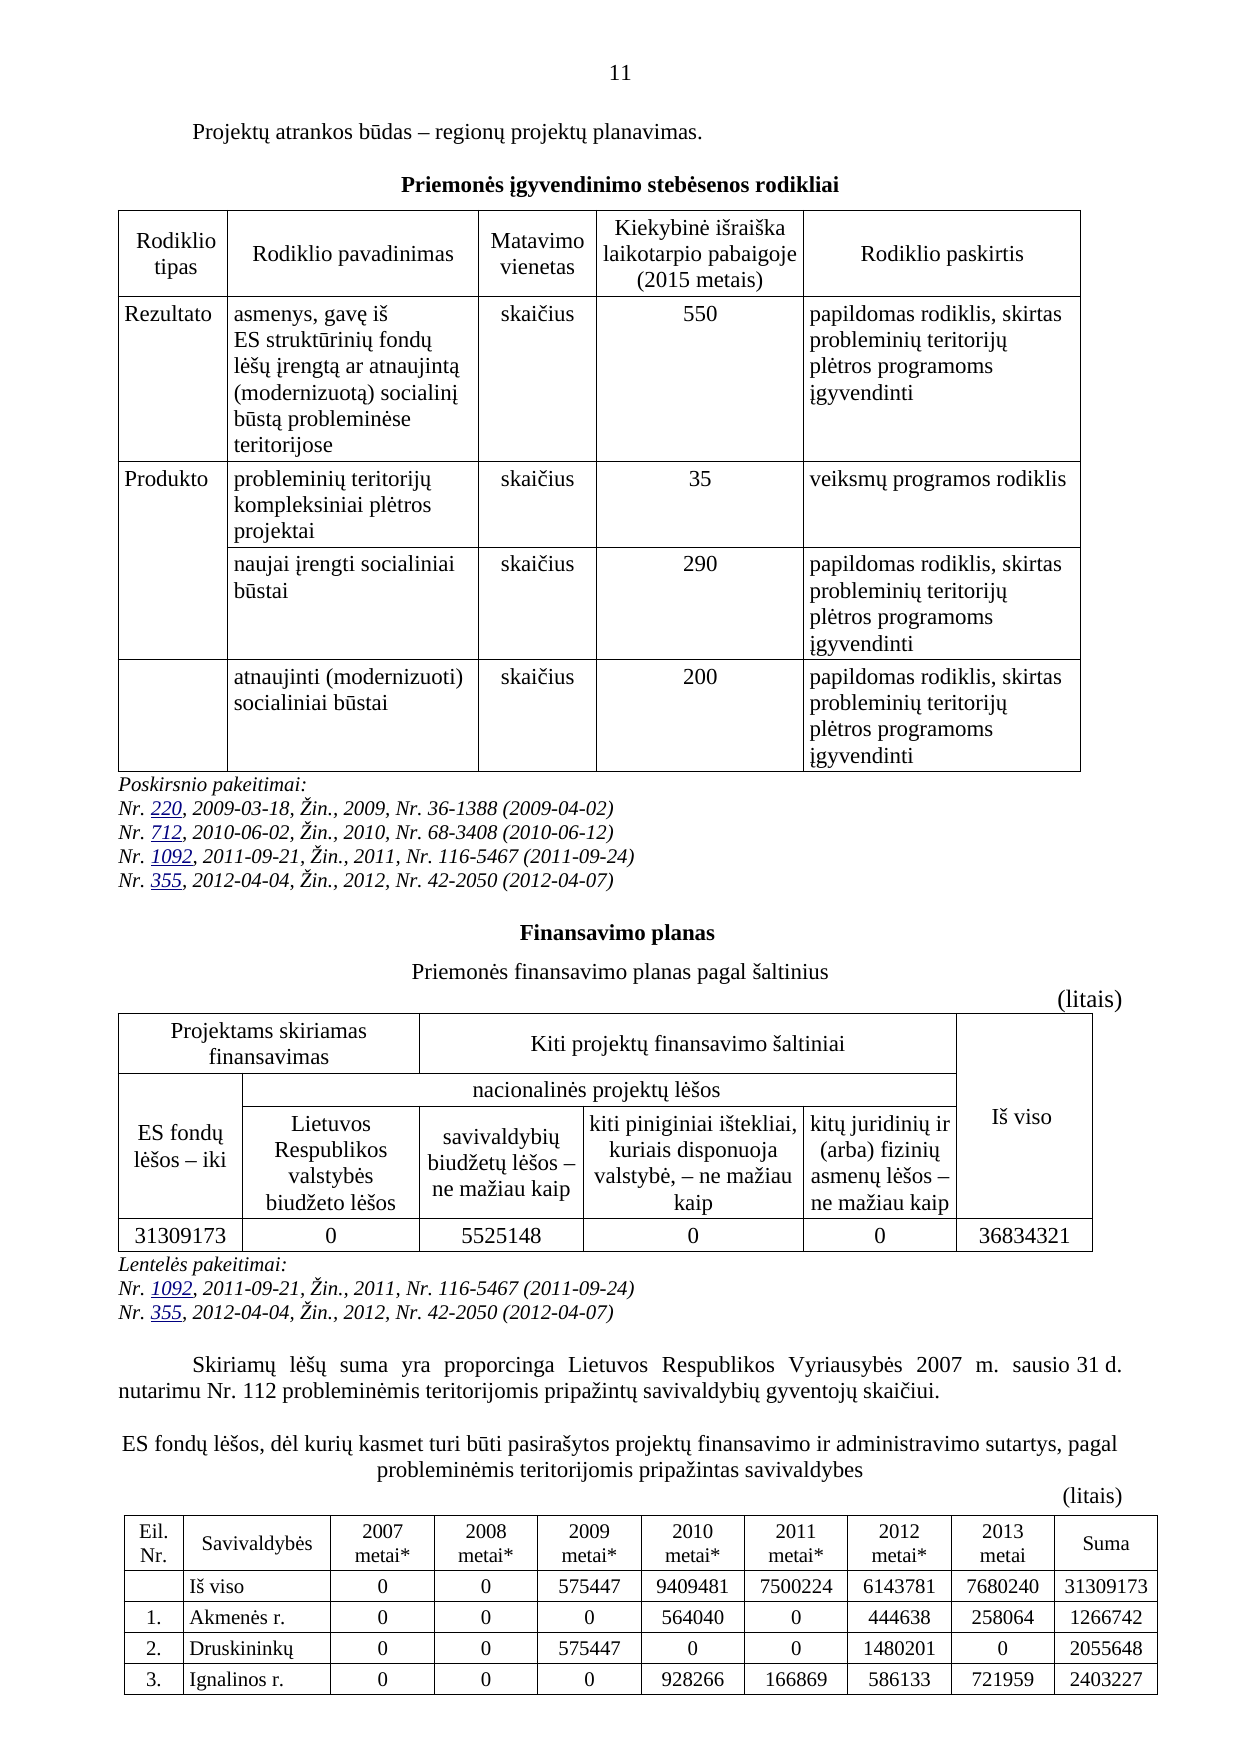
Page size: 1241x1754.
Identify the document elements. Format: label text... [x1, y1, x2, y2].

table_cell 0 [243, 1219, 419, 1251]
table_cell skaičius [479, 660, 596, 771]
table_cell 444638 [848, 1602, 951, 1632]
table_cell 1480201 [848, 1633, 951, 1663]
table_cell 0 [538, 1602, 641, 1632]
text Lentelės pakeitimai: [118, 1252, 1122, 1276]
table_cell 0 [331, 1664, 434, 1694]
text Nr. 712, 2010-06-02, Žin., 2010, Nr. 68-3408 (2010-06-12) [118, 820, 1122, 844]
text Nr. 1092, 2011-09-21, Žin., 2011, Nr. 116-5467 (2011-09-24) [118, 844, 1122, 868]
table_header 2011 metai* [745, 1516, 847, 1570]
text Priemonės finansavimo planas pagal šaltinius [118, 958, 1122, 984]
text Finansavimo planas [118, 919, 1122, 945]
text Nr. 220, 2009-03-18, Žin., 2009, Nr. 36-1388 (2009-04-02) [118, 796, 1122, 820]
table_cell 0 [745, 1633, 847, 1663]
table_header Kiti projektų finansavimo šaltiniai [420, 1014, 956, 1072]
table_cell 0 [804, 1219, 956, 1251]
table_header Savivaldybės [184, 1516, 330, 1570]
table_header 2010 metai* [642, 1516, 744, 1570]
table_cell 35 [597, 462, 803, 547]
table_header Suma [1055, 1516, 1157, 1570]
table_cell naujai įrengti socialiniai būstai [228, 548, 478, 659]
table_header 2012 metai* [848, 1516, 951, 1570]
table_cell skaičius [479, 297, 596, 461]
table_cell skaičius [479, 548, 596, 659]
table_cell probleminių teritorijų kompleksiniai plėtros projektai [228, 462, 478, 547]
table_cell savivaldybių biudžetų lėšos – ne mažiau kaip [420, 1107, 583, 1218]
table_cell Rezultato [119, 297, 227, 461]
table_cell 721959 [952, 1664, 1054, 1694]
table_cell 6143781 [848, 1571, 951, 1601]
table_cell 0 [435, 1602, 537, 1632]
table_cell 36834321 [957, 1219, 1092, 1251]
table_cell papildomas rodiklis, skirtas probleminių teritorijų plėtros programoms įgyvendinti [804, 660, 1080, 771]
table_cell 0 [435, 1664, 537, 1694]
table_cell 586133 [848, 1664, 951, 1694]
table_cell 2403227 [1055, 1664, 1157, 1694]
text Nr. 1092, 2011-09-21, Žin., 2011, Nr. 116-5467 (2011-09-24) [118, 1276, 1122, 1300]
table_cell 564040 [642, 1602, 744, 1632]
table_cell kiti piniginiai ištekliai, kuriais disponuoja valstybė, – ne mažiau kaip [584, 1107, 803, 1218]
text Poskirsnio pakeitimai: [118, 772, 1122, 796]
table_cell [125, 1571, 183, 1601]
table_header Projektams skiriamas finansavimas [119, 1014, 419, 1072]
table_cell Druskininkų [184, 1633, 330, 1663]
table_header 2007 metai* [331, 1516, 434, 1570]
table_cell ES fondų lėšos – iki [119, 1074, 242, 1218]
table_cell 0 [952, 1633, 1054, 1663]
table_header Rodiklio pavadinimas [228, 211, 478, 296]
text Priemonės įgyvendinimo stebėsenos rodikliai [118, 171, 1122, 197]
table_cell 0 [331, 1602, 434, 1632]
table_header 2008 metai* [435, 1516, 537, 1570]
table_cell 2055648 [1055, 1633, 1157, 1663]
table_header Matavimo vienetas [479, 211, 596, 296]
table_cell 200 [597, 660, 803, 771]
table_cell 2. [125, 1633, 183, 1663]
table_header Kiekybinė išraiška laikotarpio pabaigoje (2015 metais) [597, 211, 803, 296]
table_cell Lietuvos Respublikos valstybės biudžeto lėšos [243, 1107, 419, 1218]
text (litais) [118, 1482, 1122, 1509]
table_cell 3. [125, 1664, 183, 1694]
table_cell 1. [125, 1602, 183, 1632]
table_cell 0 [331, 1571, 434, 1601]
table_cell nacionalinės projektų lėšos [243, 1074, 956, 1106]
table_cell Iš viso [184, 1571, 330, 1601]
table_cell 0 [584, 1219, 803, 1251]
text ES fondų lėšos, dėl kurių kasmet turi būti pasirašytos projektų finansavimo ir administravimo sutartys, pagal probleminėmis teritorijomis pripažintas savivaldybes [118, 1430, 1122, 1482]
table_cell Produkto [119, 462, 227, 659]
table_cell 290 [597, 548, 803, 659]
table_cell veiksmų programos rodiklis [804, 462, 1080, 547]
table_cell 1266742 [1055, 1602, 1157, 1632]
table_cell 575447 [538, 1571, 641, 1601]
table_cell 550 [597, 297, 803, 461]
table_header Eil. Nr. [125, 1516, 183, 1570]
table_header Rodiklio paskirtis [804, 211, 1080, 296]
table_cell asmenys, gavę iš ES struktūrinių fondų lėšų įrengtą ar atnaujintą (modernizuotą) socialinį būstą probleminėse teritorijose [228, 297, 478, 461]
table_cell 0 [435, 1571, 537, 1601]
table_header Iš viso [957, 1014, 1092, 1218]
text Nr. 355, 2012-04-04, Žin., 2012, Nr. 42-2050 (2012-04-07) [118, 1300, 1122, 1324]
table_cell kitų juridinių ir (arba) fizinių asmenų lėšos – ne mažiau kaip [804, 1107, 956, 1218]
table_header 2013 metai [952, 1516, 1054, 1570]
table_cell Ignalinos r. [184, 1664, 330, 1694]
table_cell 5525148 [420, 1219, 583, 1251]
text Skiriamų lėšų suma yra proporcinga Lietuvos Respublikos Vyriausybės 2007 m. sausio 31 d. nutarimu Nr. 112 probleminėmis teritorijomis pripažintų savivaldybių gyventojų skaičiui. [118, 1351, 1122, 1403]
table_cell 575447 [538, 1633, 641, 1663]
table_cell 7500224 [745, 1571, 847, 1601]
table_cell 0 [642, 1633, 744, 1663]
text (litais) [118, 984, 1122, 1013]
table_cell 31309173 [1055, 1571, 1157, 1601]
table_cell atnaujinti (modernizuoti) socialiniai būstai [228, 660, 478, 771]
table_cell 928266 [642, 1664, 744, 1694]
table_cell 0 [435, 1633, 537, 1663]
table_cell 9409481 [642, 1571, 744, 1601]
table_cell 7680240 [952, 1571, 1054, 1601]
table_cell 0 [331, 1633, 434, 1663]
text Projektų atrankos būdas – regionų projektų planavimas. [118, 118, 1122, 144]
table_cell papildomas rodiklis, skirtas probleminių teritorijų plėtros programoms įgyvendinti [804, 297, 1080, 461]
table_cell 0 [745, 1602, 847, 1632]
table_cell 31309173 [119, 1219, 242, 1251]
table_cell Akmenės r. [184, 1602, 330, 1632]
table_header 2009 metai* [538, 1516, 641, 1570]
table_cell 166869 [745, 1664, 847, 1694]
table_cell 0 [538, 1664, 641, 1694]
table_cell [119, 660, 227, 771]
table_cell 258064 [952, 1602, 1054, 1632]
table_cell skaičius [479, 462, 596, 547]
table_cell papildomas rodiklis, skirtas probleminių teritorijų plėtros programoms įgyvendinti [804, 548, 1080, 659]
table_header Rodiklio tipas [119, 211, 227, 296]
text Nr. 355, 2012-04-04, Žin., 2012, Nr. 42-2050 (2012-04-07) [118, 868, 1122, 892]
